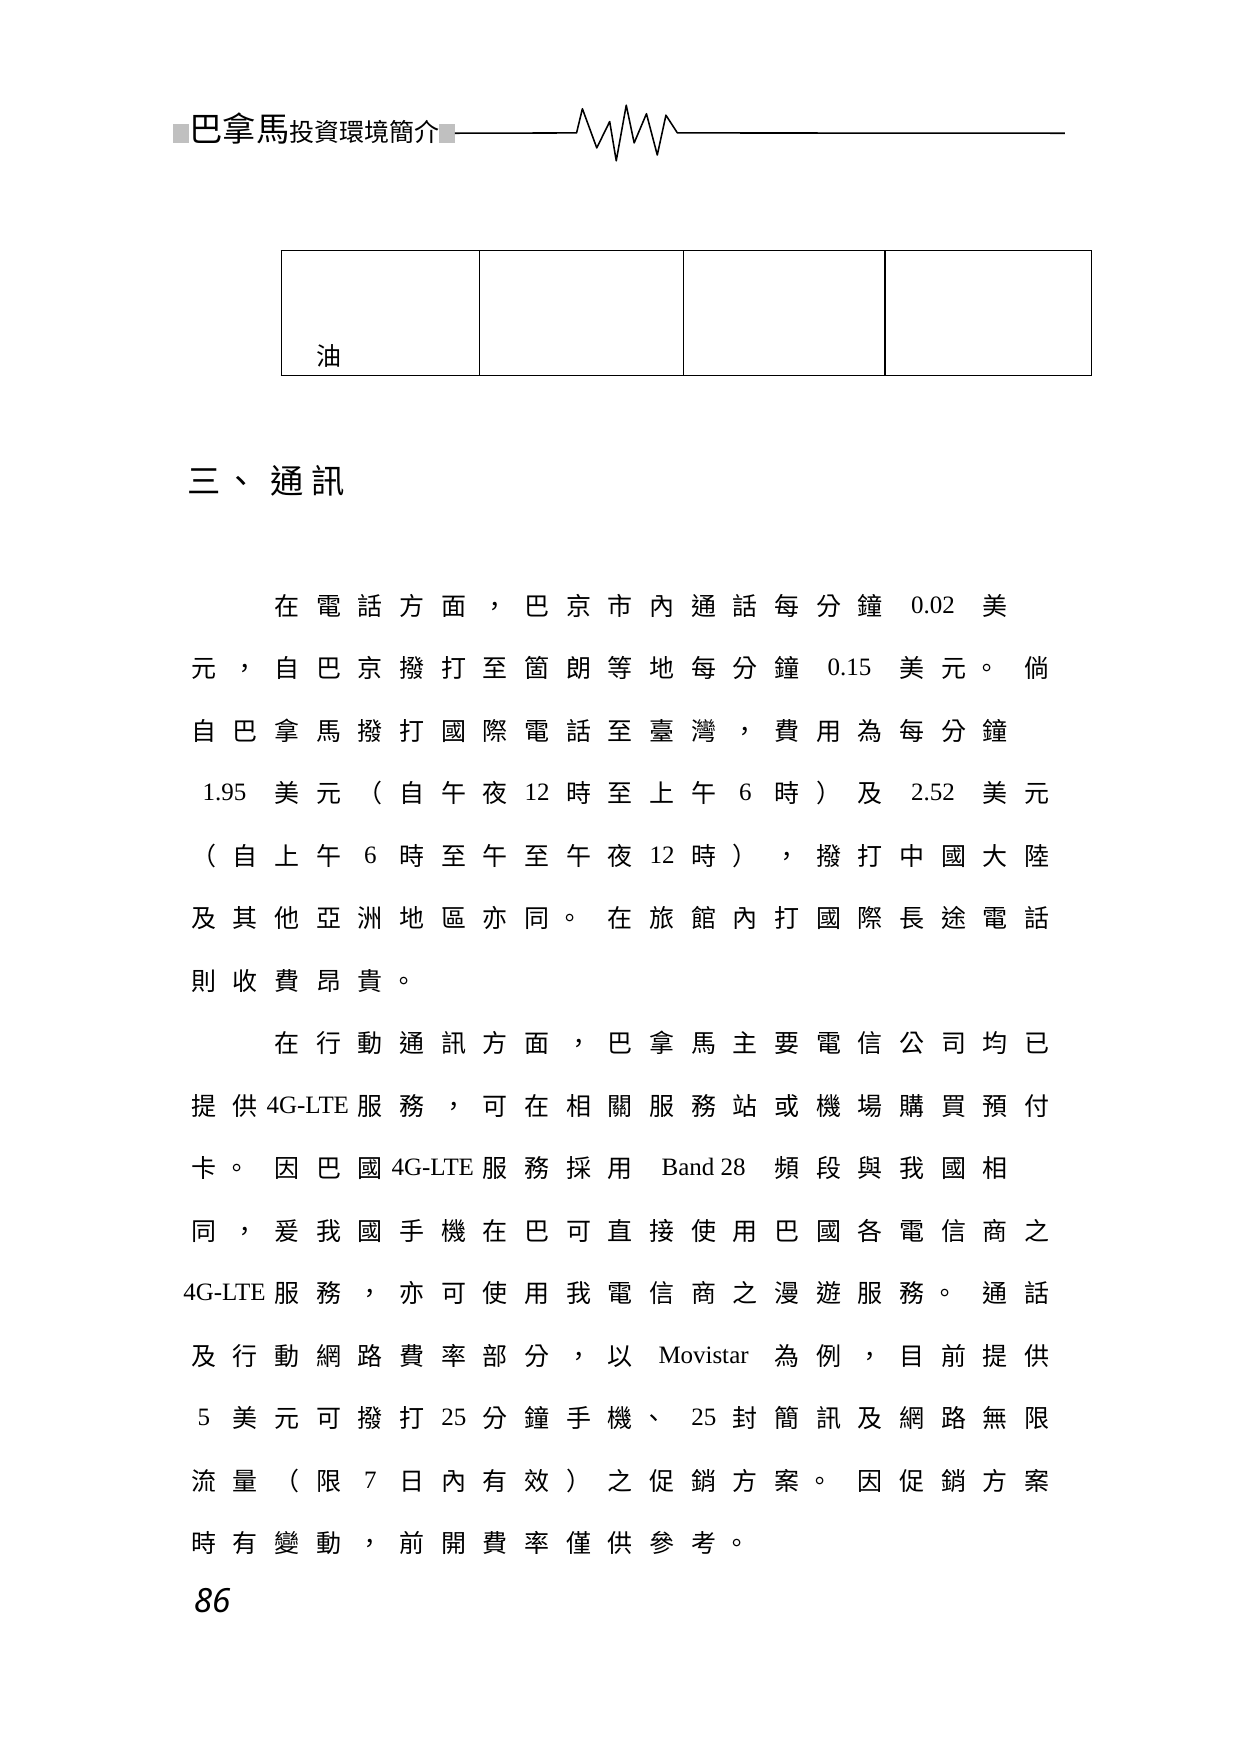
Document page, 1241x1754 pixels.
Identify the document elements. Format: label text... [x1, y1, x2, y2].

text 在行動通訊方面，巴拿馬主要電信公司均已提供4G-LTE服務，可在相關服務站或機場購買預付卡。因巴國4G-LTE服務採用Band 28頻段與我國相同，爰我國手機在巴可直接使用巴國各電信商之4G-LTE服務，亦可使用我電信商之漫遊服務。通話及行動網路費率部分，以Movistar為例，目前提供5美元可撥打25分鐘手機、25封簡訊及網路無限流量（限7日內有效）之促銷方案。因促銷方案時有變動，前開費率僅供參考。 [183, 1000, 1058, 1563]
table_cell [684, 251, 884, 375]
table_cell [480, 251, 683, 375]
text 在電話方面，巴京市內通話每分鐘0.02美元，自巴京撥打至箇朗等地每分鐘0.15美元。倘自巴拿馬撥打國際電話至臺灣，費用為每分鐘1.95美元（自午夜12時至上午6時）及2.52美元（自上午6時至午至午夜12時），撥打中國大陸及其他亞洲地區亦同。在旅館內打國際長途電話則收費昂貴。 [183, 563, 1058, 1000]
table_cell [886, 251, 1091, 375]
table_cell 油 [282, 251, 479, 375]
text 三、通訊 [183, 438, 1058, 500]
